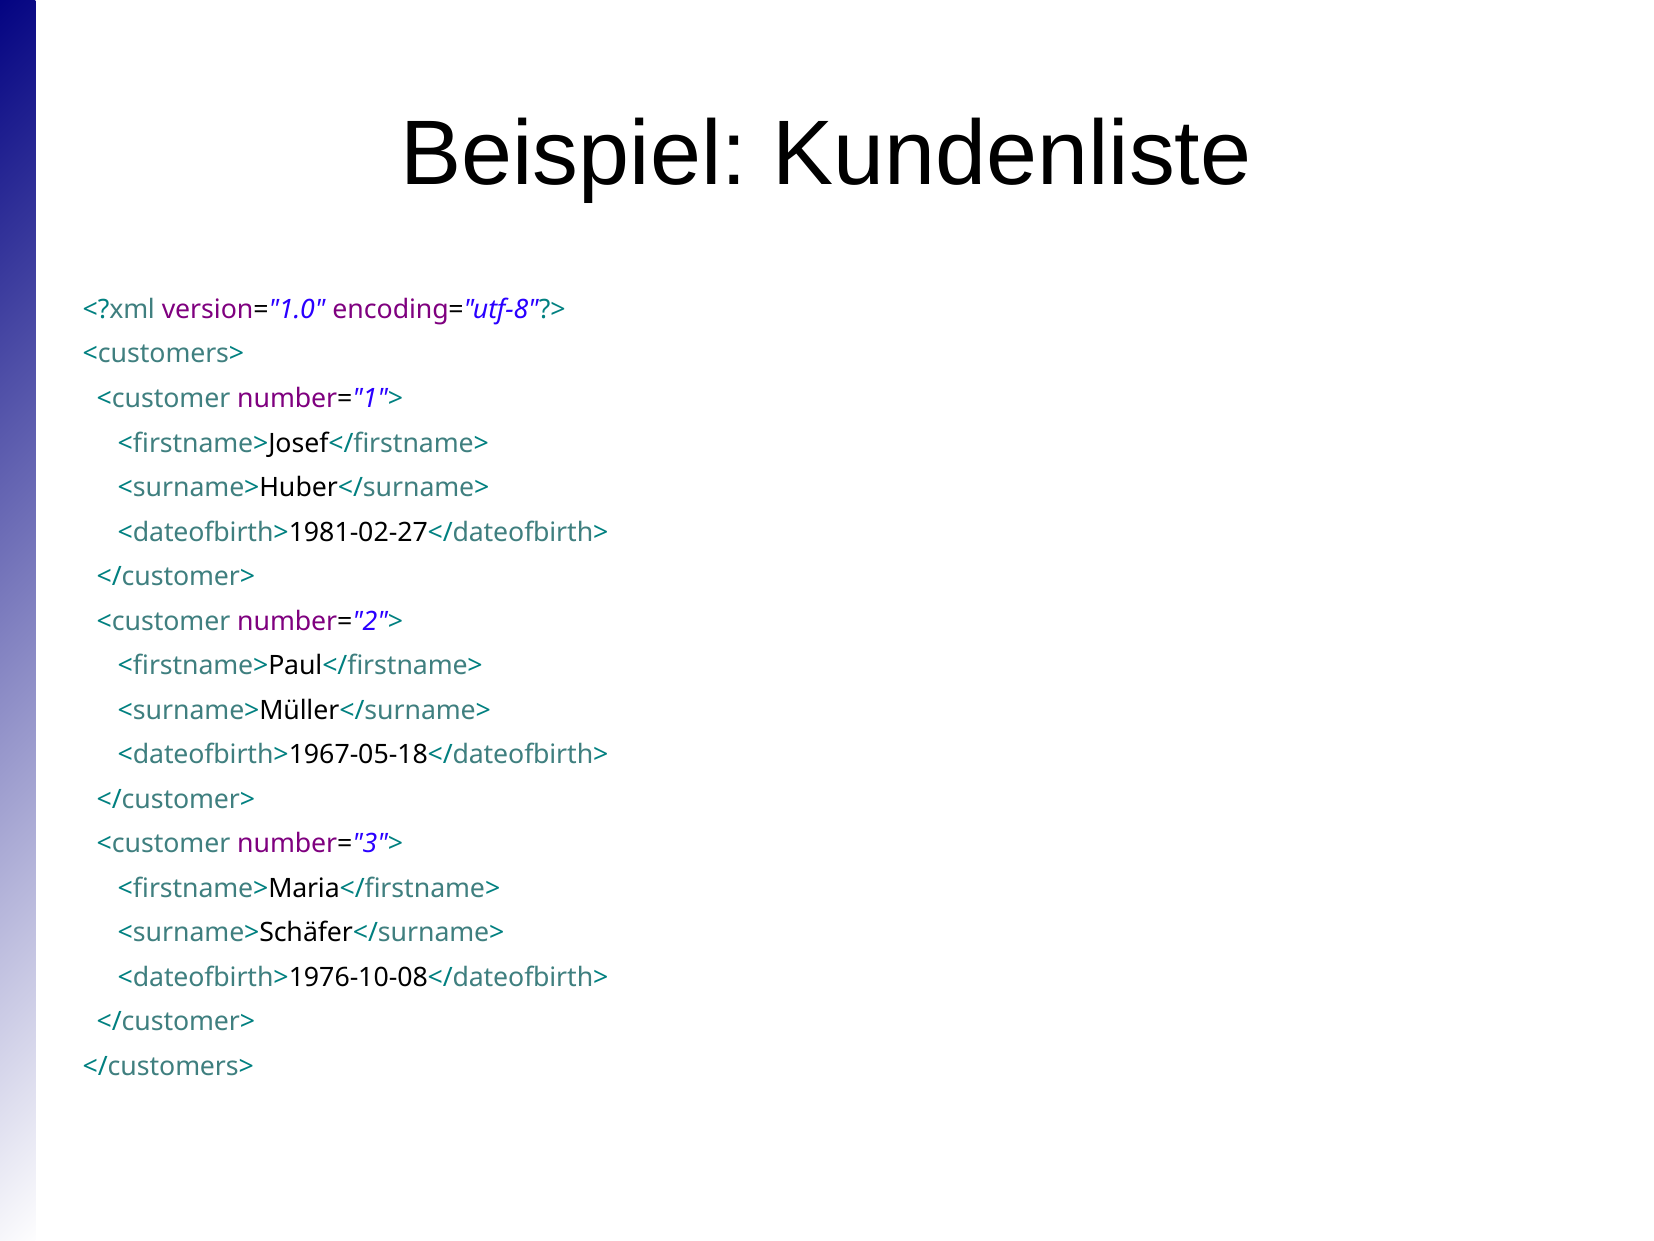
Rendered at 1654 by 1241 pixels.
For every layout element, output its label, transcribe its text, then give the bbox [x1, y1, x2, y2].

list <?xml version="1.0" encoding="utf-8"?> <customers> <customer number="1"> <firstname>Josef</firstname> <surname>Huber</surname> <dateofbirth>1981-02-27</dateofbirth> </customer> <customer number="2"> <firstname>Paul</firstname> <surname>Müller</surname> <dateofbirth>1967-05-18</dateofbirth> </customer> <customer number="3"> <firstname>Maria</firstname> <surname>Schäfer</surname> <dateofbirth>1976-10-08</dateofbirth> </customer> </customers> [82, 290, 1571, 1109]
title Beispiel: Kundenliste [82, 49, 1571, 257]
